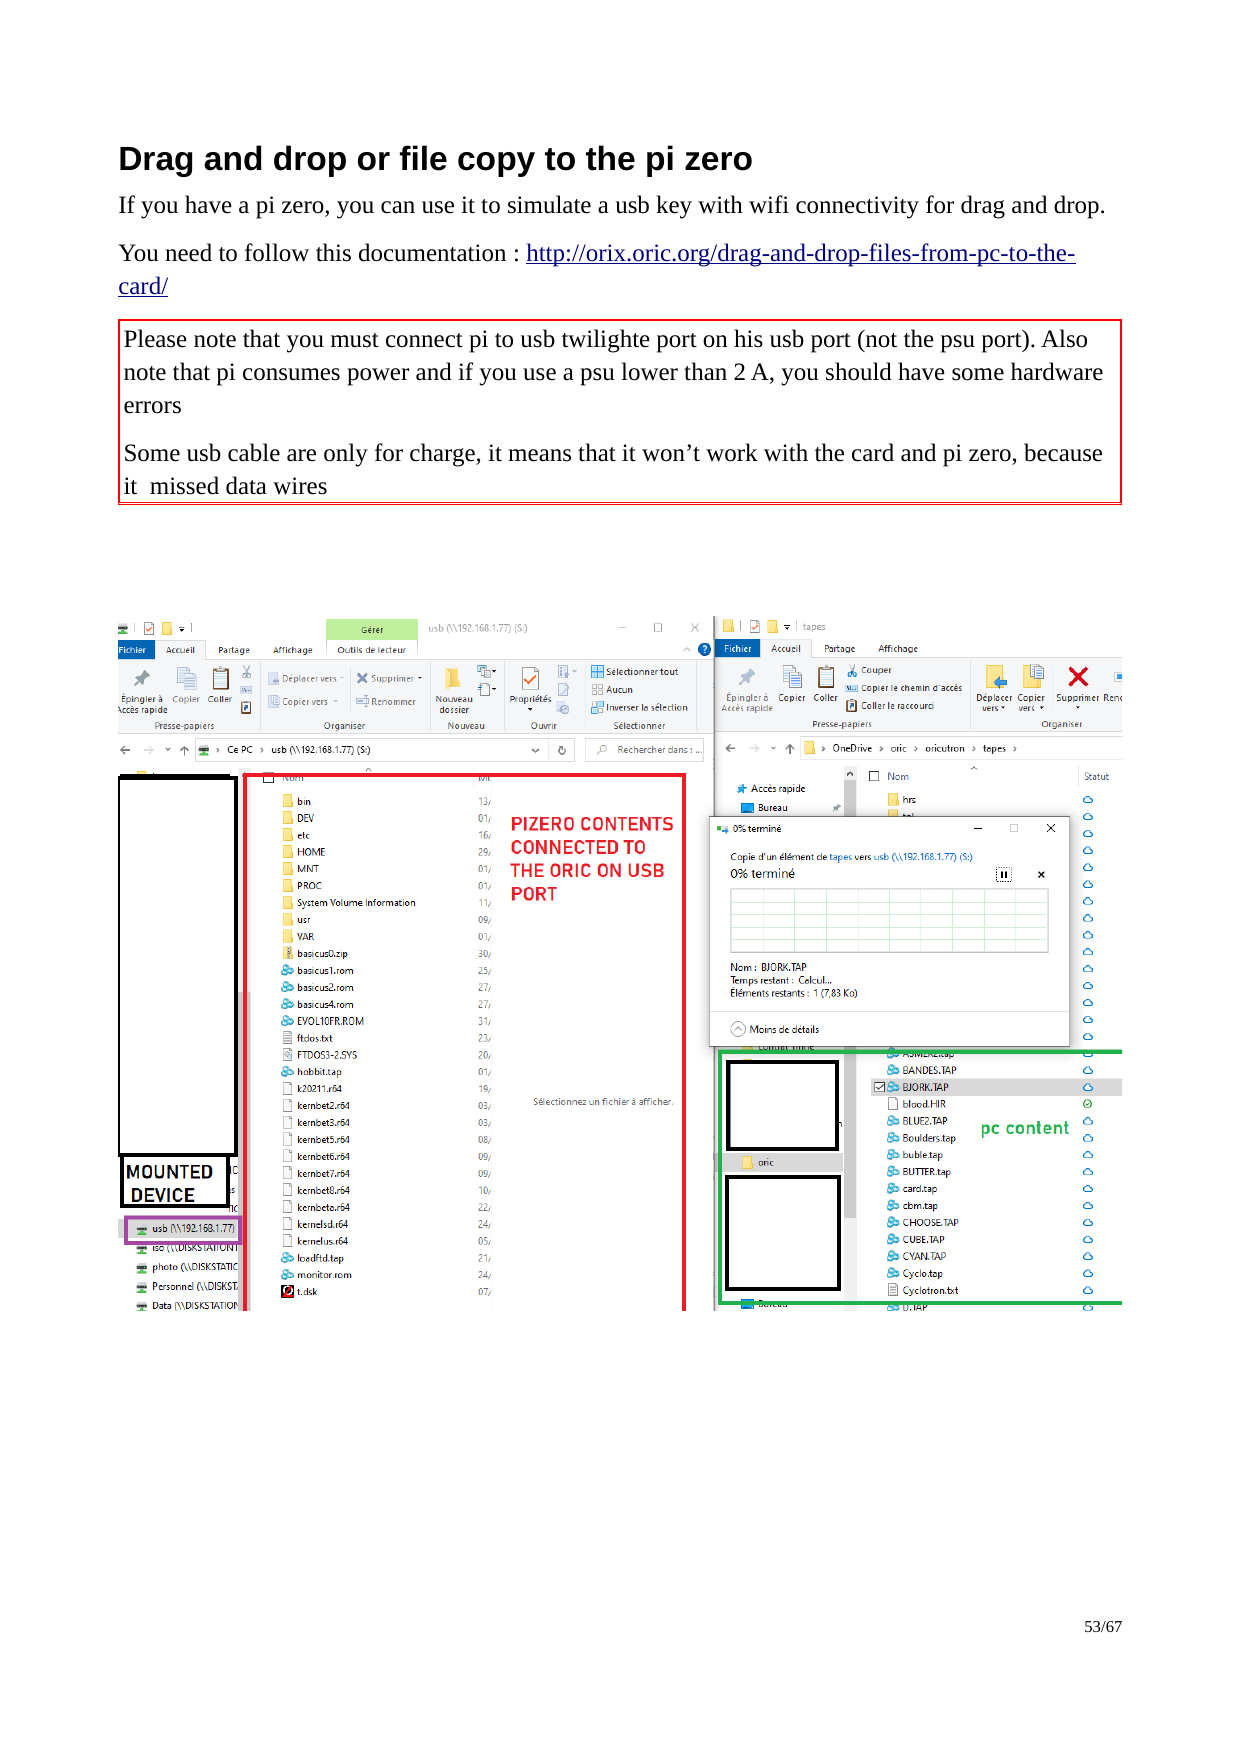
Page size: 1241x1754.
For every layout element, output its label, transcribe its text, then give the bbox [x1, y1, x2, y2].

subtitle Drag and drop or file copy to the pi zero [118, 139, 1122, 178]
text Please note that you must connect pi to usb twilighte port on his usb port (not the psu port). Also note that pi consumes power and if you use a psu lower than 2 A, you should have some hardware errors [120, 321, 1120, 419]
picture [118, 616, 1123, 1311]
text You need to follow this documentation : http://orix.oric.org/drag-and-drop-files-from-pc-to-the-card/ [118, 238, 1122, 300]
text Some usb cable are only for charge, it means that it won’t work with the card and pi zero, because it missed data wires [120, 433, 1120, 502]
text If you have a pi zero, you can use it to simulate a usb key with wifi connectivity for drag and drop. [118, 190, 1122, 219]
